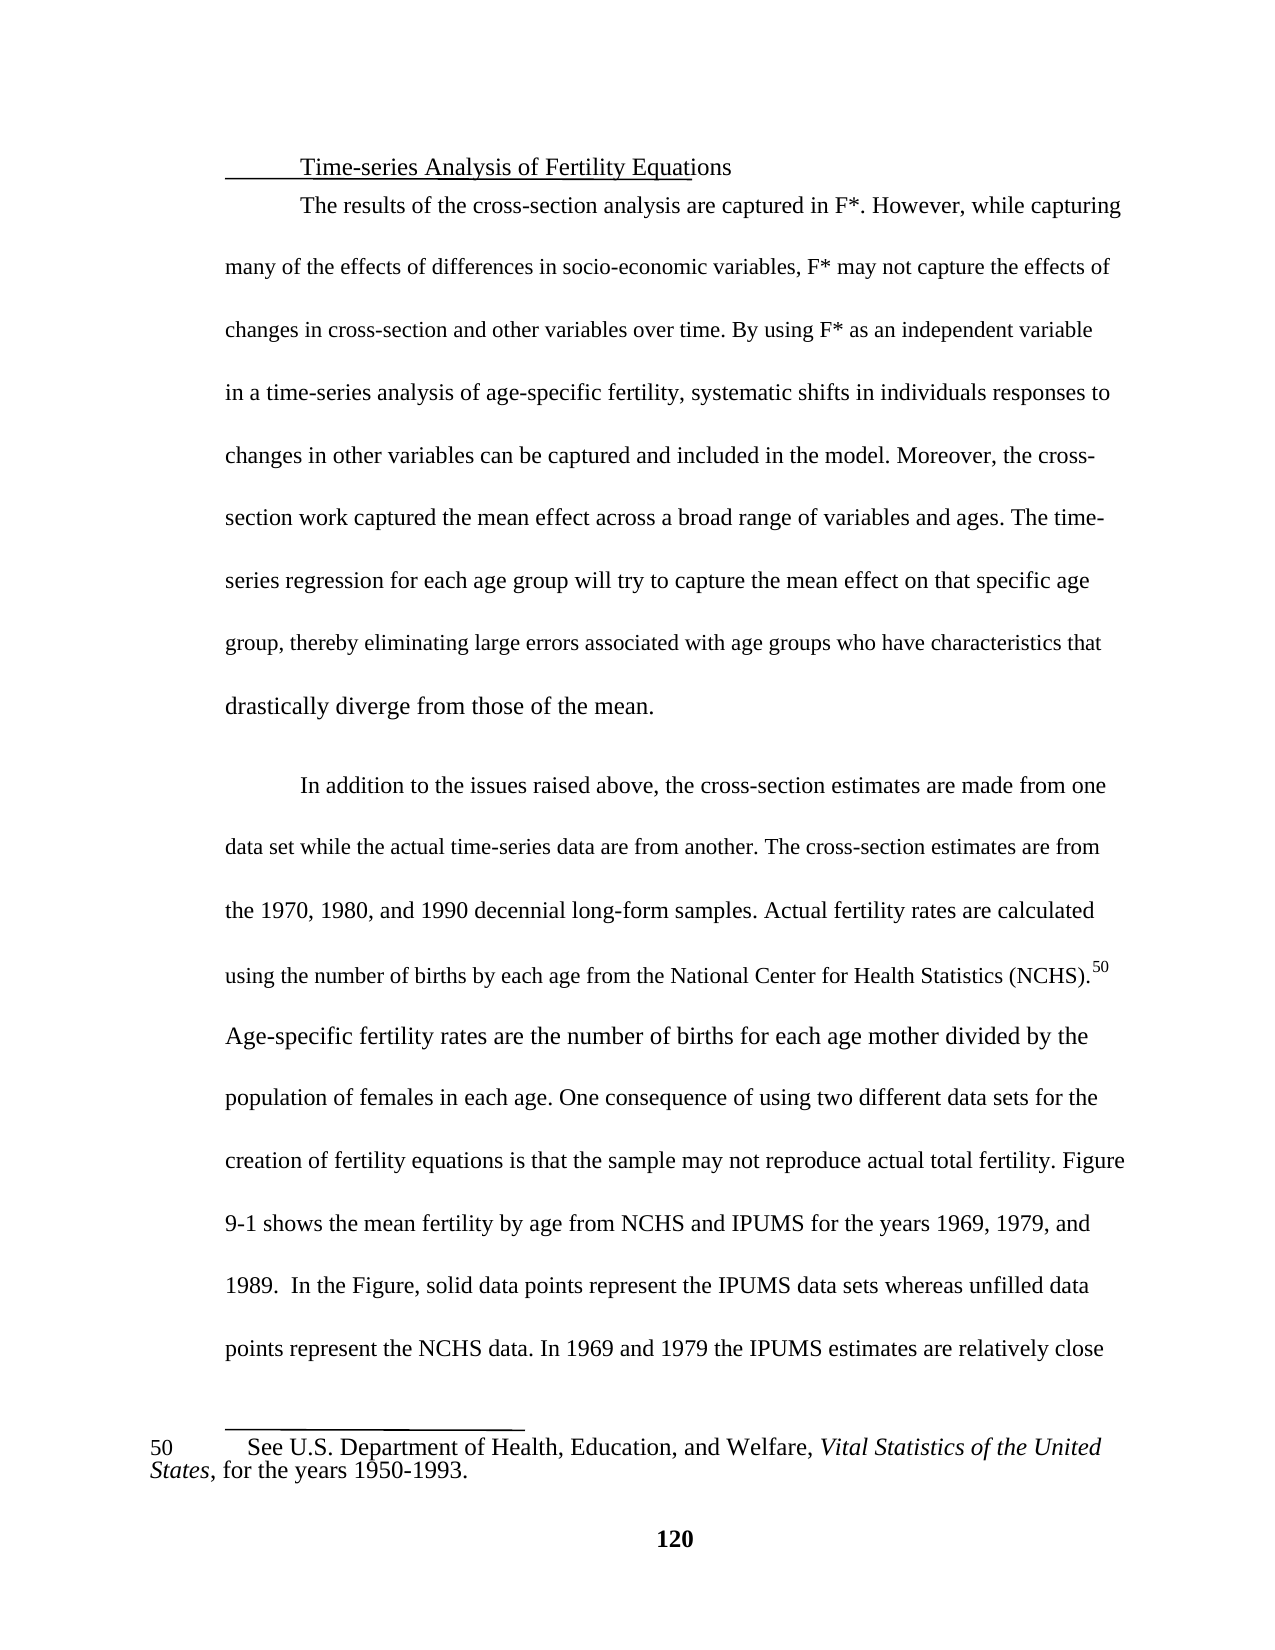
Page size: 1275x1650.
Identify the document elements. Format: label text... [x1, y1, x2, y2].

text drastically diverge from those of the mean. [225, 691, 1127, 720]
text Time-series Analysis of Fertility Equations [300, 152, 1127, 180]
text points represent the NCHS data. In 1969 and 1979 the IPUMS estimates are relatively close [225, 1334, 1127, 1361]
text many of the effects of differences in socio-economic variables, F* may not capture the effects of [225, 253, 1127, 279]
text changes in other variables can be captured and included in the model. Moreover, the cross- [225, 441, 1127, 468]
text 120 [656, 1524, 1127, 1553]
text section work captured the mean effect across a broad range of variables and ages. The time- [225, 503, 1127, 531]
text changes in cross-section and other variables over time. By using F* as an independent variable [225, 316, 1127, 342]
text group, thereby eliminating large errors associated with age groups who have characteristics that [225, 629, 1127, 655]
list See U.S. Department of Health, Education, and Welfare, Vital Statistics of the United States, for the years 1950-1993. [150, 1437, 1127, 1484]
text data set while the actual time-series data are from another. The cross-section estimates are from [225, 833, 1127, 860]
text Age-specific fertility rates are the number of births for each age mother divided by the [225, 1021, 1127, 1050]
text creation of fertility equations is that the sample may not reproduce actual total fertility. Figure [225, 1146, 1127, 1174]
text using the number of births by each age from the National Center for Health Statistics (NCHS).50 [225, 956, 1127, 990]
text 9-1 shows the mean fertility by age from NCHS and IPUMS for the years 1969, 1979, and [225, 1209, 1127, 1236]
text series regression for each age group will try to capture the mean effect on that specific age [225, 566, 1127, 594]
text the 1970, 1980, and 1990 decennial long-form samples. Actual fertility rates are calculated [225, 896, 1127, 923]
text population of females in each age. One consequence of using two different data sets for the [225, 1083, 1127, 1111]
text The results of the cross-section analysis are captured in F*. However, while capturing [300, 191, 1127, 218]
text 1989. In the Figure, solid data points represent the IPUMS data sets whereas unfilled data [225, 1271, 1127, 1299]
text In addition to the issues raised above, the cross-section estimates are made from one [300, 771, 1127, 798]
text in a time-series analysis of age-specific fertility, systematic shifts in individuals responses to [225, 378, 1127, 406]
